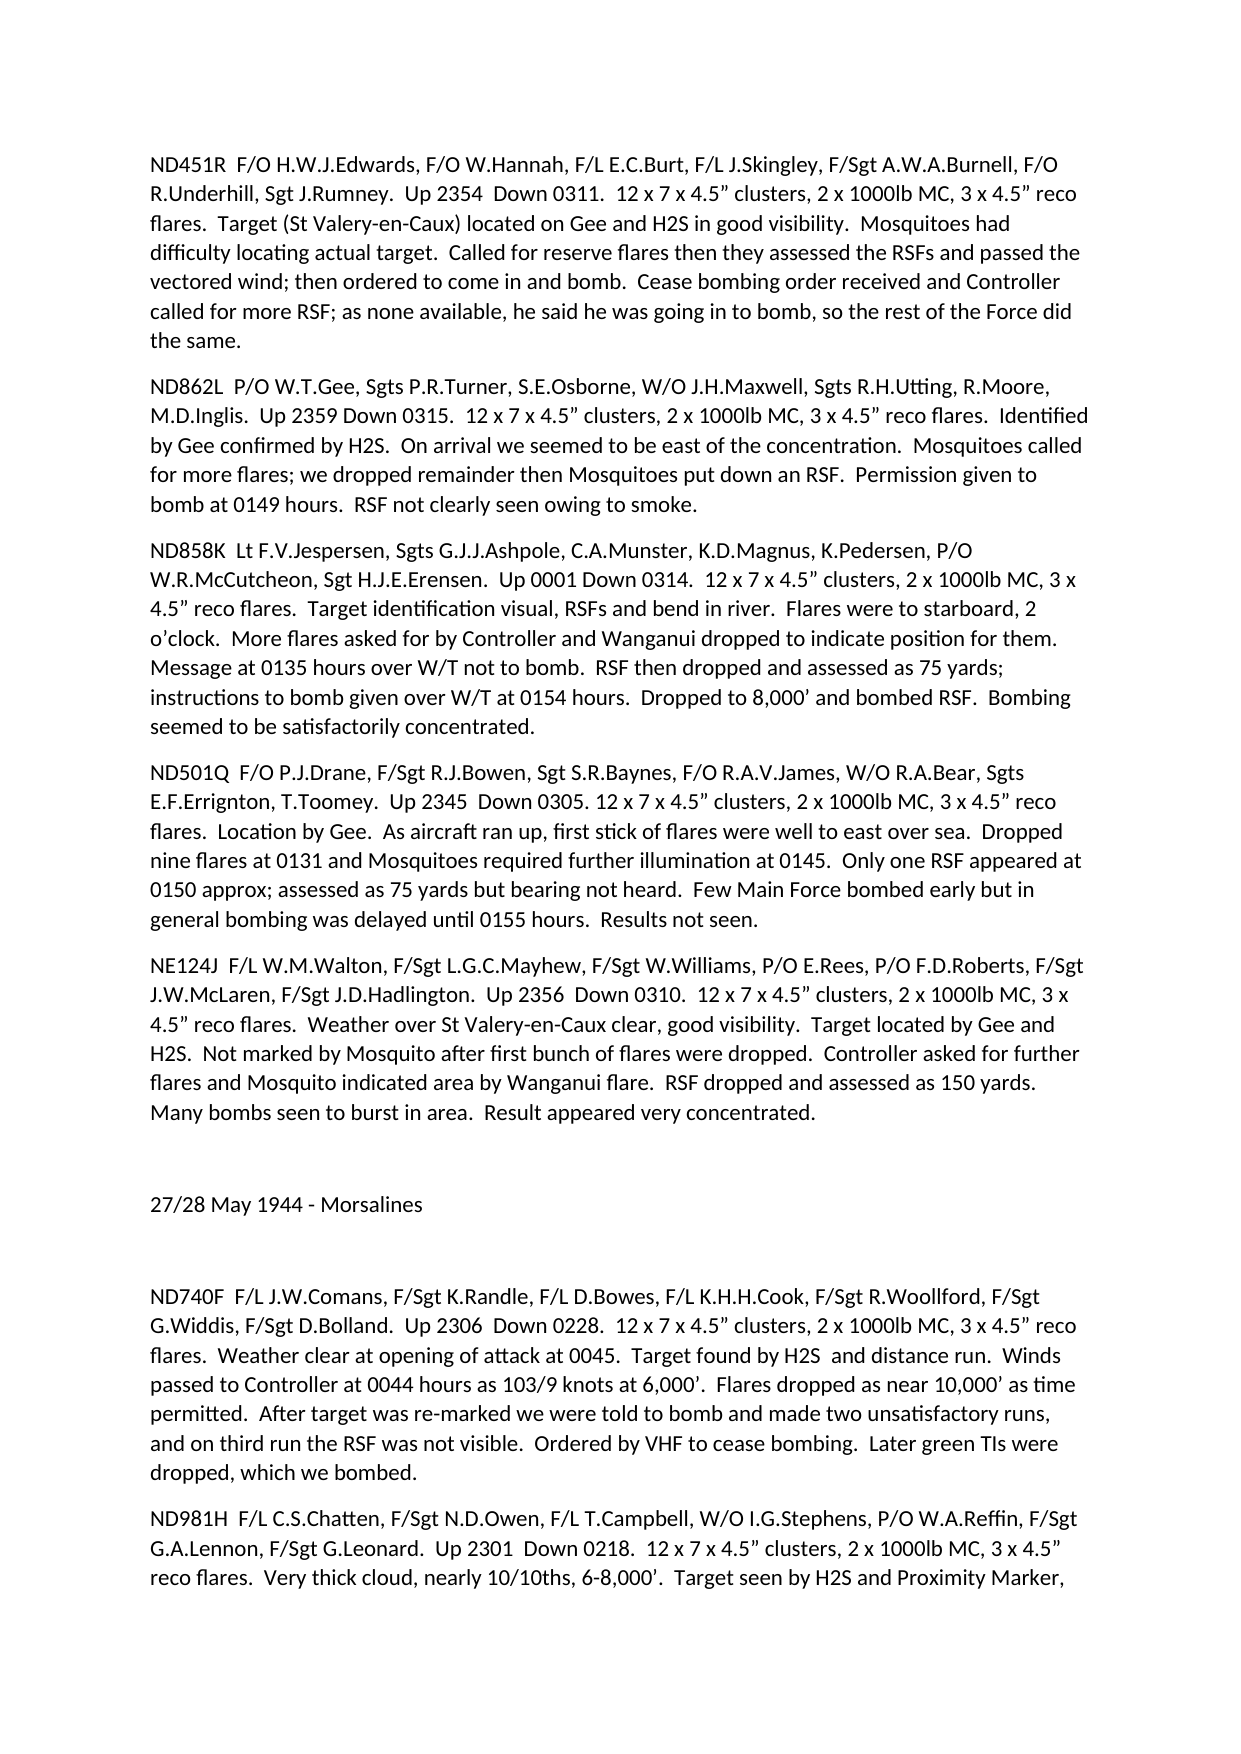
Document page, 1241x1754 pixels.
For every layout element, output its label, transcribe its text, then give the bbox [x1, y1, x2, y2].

text ND858K Lt F.V.Jespersen, Sgts G.J.J.Ashpole, C.A.Munster, K.D.Magnus, K.Pedersen, P/O W.R.McCutcheon, Sgt H.J.E.Erensen. Up 0001 Down 0314. 12 x 7 x 4.5” clusters, 2 x 1000lb MC, 3 x 4.5” reco flares. Target identification visual, RSFs and bend in river. Flares were to starboard, 2 o’clock. More flares asked for by Controller and Wanganui dropped to indicate position for them. Message at 0135 hours over W/T not to bomb. RSF then dropped and assessed as 75 yards; instructions to bomb given over W/T at 0154 hours. Dropped to 8,000’ and bombed RSF. Bombing seemed to be satisfactorily concentrated. [150, 536, 1090, 740]
text 27/28 May 1944 - Morsalines [150, 1190, 1090, 1218]
text ND981H F/L C.S.Chatten, F/Sgt N.D.Owen, F/L T.Campbell, W/O I.G.Stephens, P/O W.A.Reffin, F/Sgt G.A.Lennon, F/Sgt G.Leonard. Up 2301 Down 0218. 12 x 7 x 4.5” clusters, 2 x 1000lb MC, 3 x 4.5” reco flares. Very thick cloud, nearly 10/10ths, 6-8,000’. Target seen by H2S and Proximity Marker, [150, 1504, 1090, 1591]
text ND451R F/O H.W.J.Edwards, F/O W.Hannah, F/L E.C.Burt, F/L J.Skingley, F/Sgt A.W.A.Burnell, F/O R.Underhill, Sgt J.Rumney. Up 2354 Down 0311. 12 x 7 x 4.5” clusters, 2 x 1000lb MC, 3 x 4.5” reco flares. Target (St Valery-en-Caux) located on Gee and H2S in good visibility. Mosquitoes had difficulty locating actual target. Called for reserve flares then they assessed the RSFs and passed the vectored wind; then ordered to come in and bomb. Cease bombing order received and Controller called for more RSF; as none available, he said he was going in to bomb, so the rest of the Force did the same. [150, 150, 1090, 354]
text ND740F F/L J.W.Comans, F/Sgt K.Randle, F/L D.Bowes, F/L K.H.H.Cook, F/Sgt R.Woollford, F/Sgt G.Widdis, F/Sgt D.Bolland. Up 2306 Down 0228. 12 x 7 x 4.5” clusters, 2 x 1000lb MC, 3 x 4.5” reco flares. Weather clear at opening of attack at 0045. Target found by H2S and distance run. Winds passed to Controller at 0044 hours as 103/9 knots at 6,000’. Flares dropped as near 10,000’ as time permitted. After target was re-marked we were told to bomb and made two unsatisfactory runs, and on third run the RSF was not visible. Ordered by VHF to cease bombing. Later green TIs were dropped, which we bombed. [150, 1282, 1090, 1486]
text ND862L P/O W.T.Gee, Sgts P.R.Turner, S.E.Osborne, W/O J.H.Maxwell, Sgts R.H.Utting, R.Moore, M.D.Inglis. Up 2359 Down 0315. 12 x 7 x 4.5” clusters, 2 x 1000lb MC, 3 x 4.5” reco flares. Identified by Gee confirmed by H2S. On arrival we seemed to be east of the concentration. Mosquitoes called for more flares; we dropped remainder then Mosquitoes put down an RSF. Permission given to bomb at 0149 hours. RSF not clearly seen owing to smoke. [150, 372, 1090, 518]
text NE124J F/L W.M.Walton, F/Sgt L.G.C.Mayhew, F/Sgt W.Williams, P/O E.Rees, P/O F.D.Roberts, F/Sgt J.W.McLaren, F/Sgt J.D.Hadlington. Up 2356 Down 0310. 12 x 7 x 4.5” clusters, 2 x 1000lb MC, 3 x 4.5” reco flares. Weather over St Valery-en-Caux clear, good visibility. Target located by Gee and H2S. Not marked by Mosquito after first bunch of flares were dropped. Controller asked for further flares and Mosquito indicated area by Wanganui flare. RSF dropped and assessed as 150 yards. Many bombs seen to burst in area. Result appeared very concentrated. [150, 951, 1090, 1126]
text ND501Q F/O P.J.Drane, F/Sgt R.J.Bowen, Sgt S.R.Baynes, F/O R.A.V.James, W/O R.A.Bear, Sgts E.F.Errignton, T.Toomey. Up 2345 Down 0305. 12 x 7 x 4.5” clusters, 2 x 1000lb MC, 3 x 4.5” reco flares. Location by Gee. As aircraft ran up, first stick of flares were well to east over sea. Dropped nine flares at 0131 and Mosquitoes required further illumination at 0145. Only one RSF appeared at 0150 approx; assessed as 75 yards but bearing not heard. Few Main Force bombed early but in general bombing was delayed until 0155 hours. Results not seen. [150, 758, 1090, 933]
